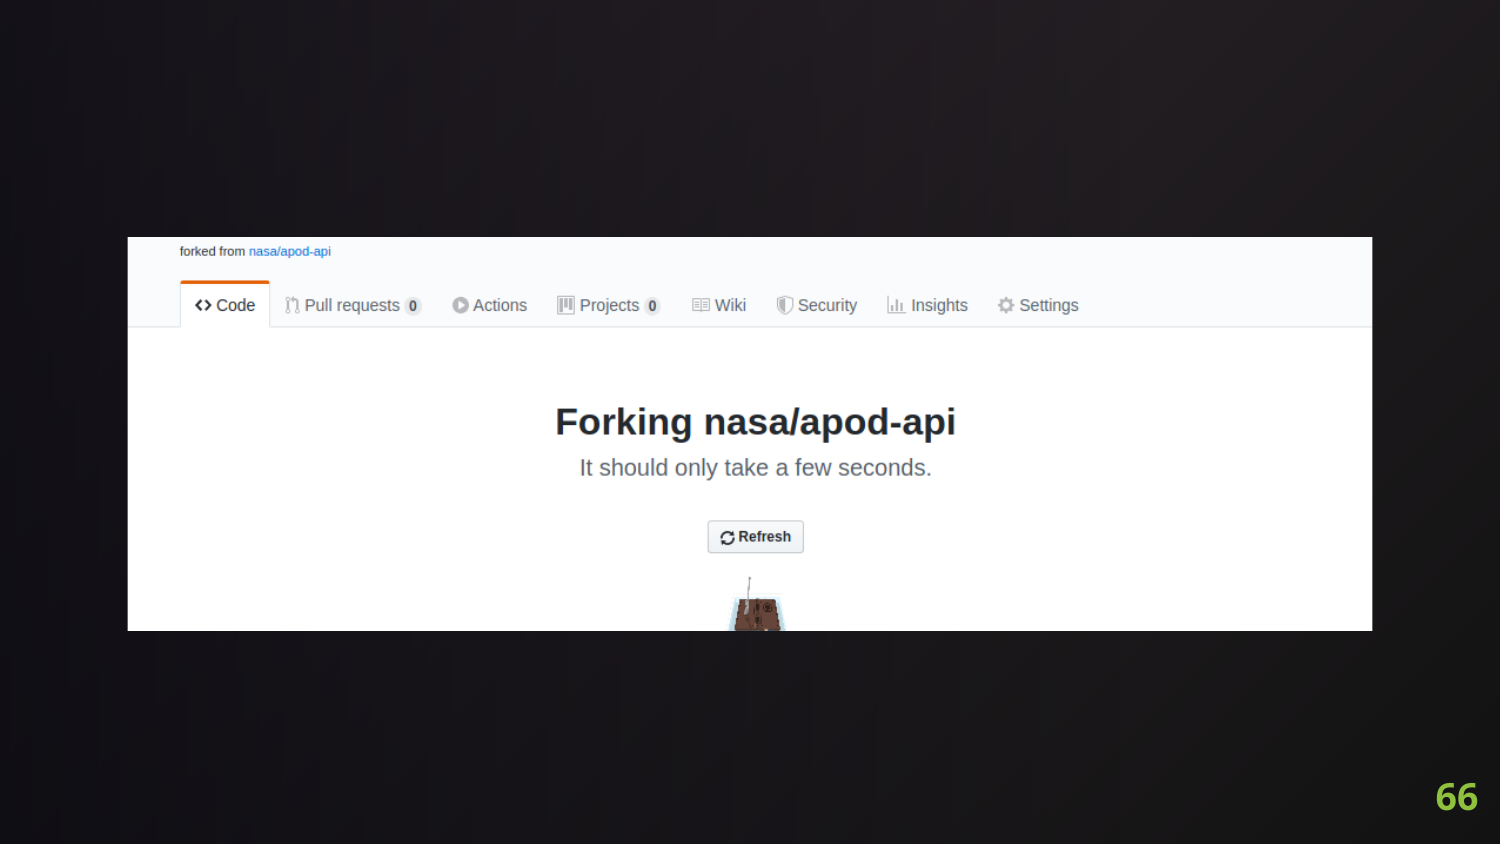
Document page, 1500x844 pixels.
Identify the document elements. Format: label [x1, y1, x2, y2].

slide_number [1407, 752, 1494, 844]
picture [127, 237, 1373, 631]
